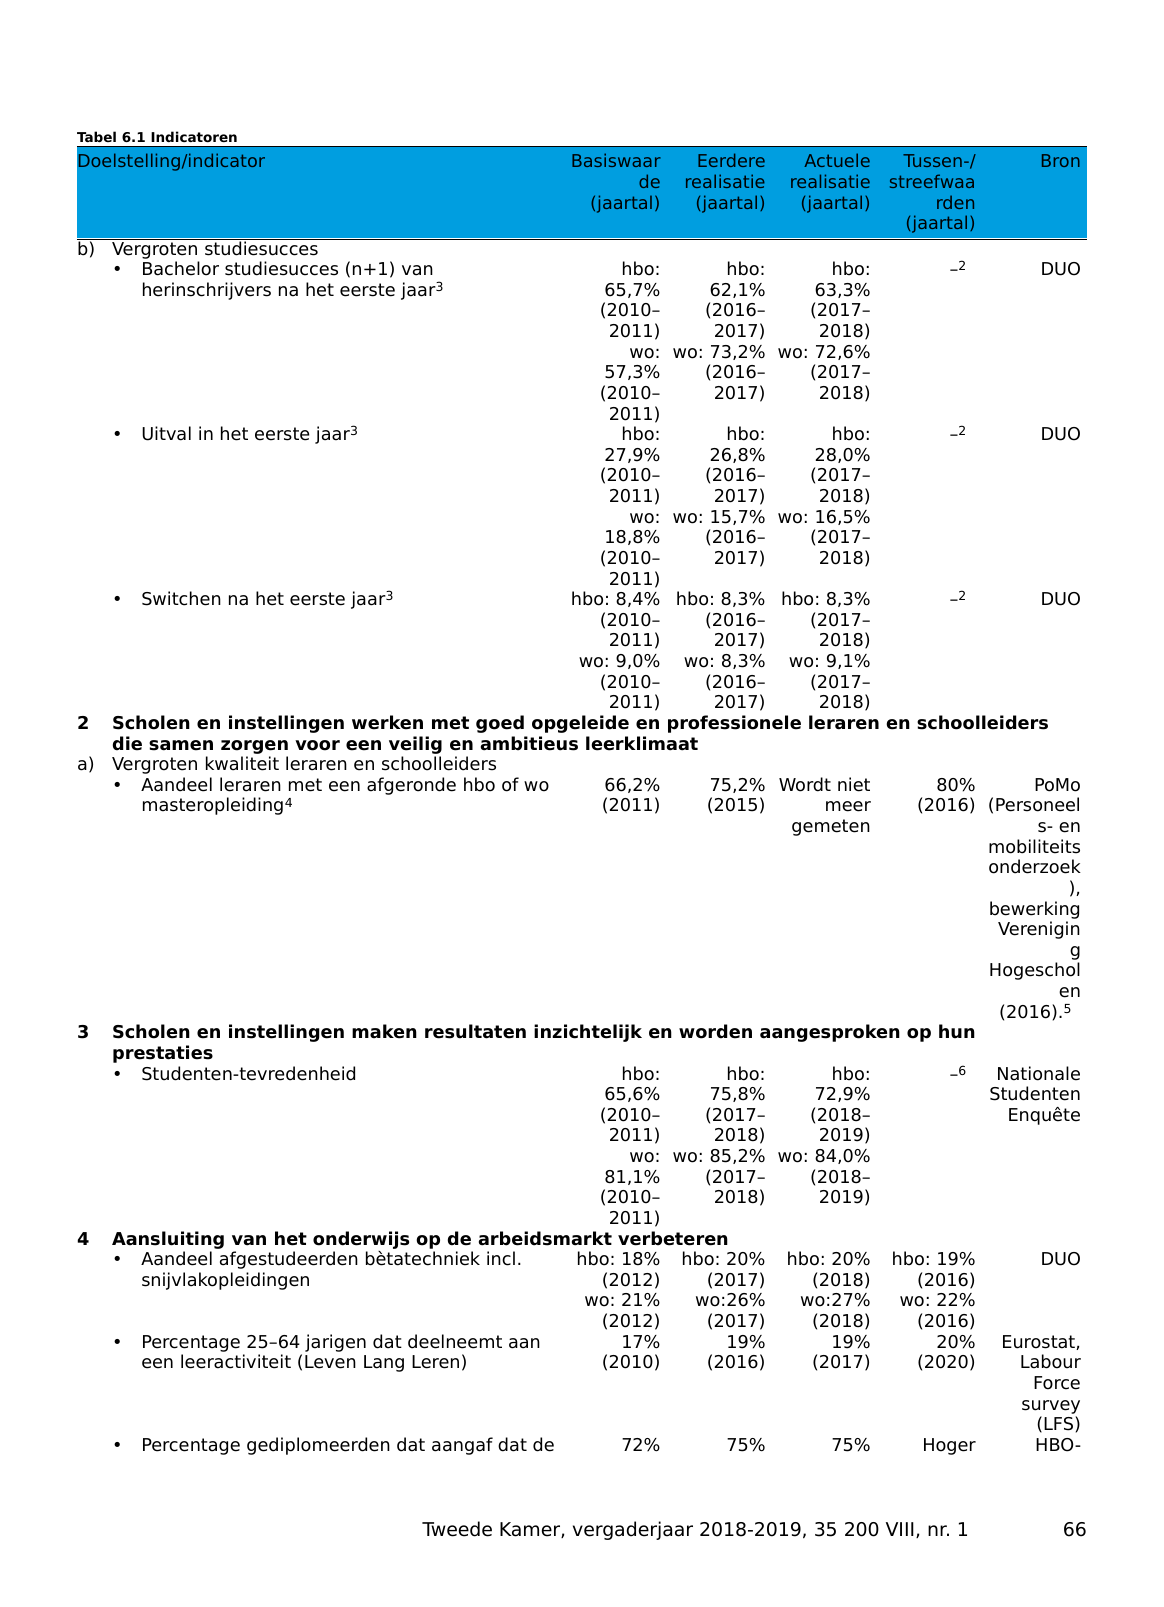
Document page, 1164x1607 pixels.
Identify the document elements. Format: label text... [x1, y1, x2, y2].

table_cell Switchen na het eerste jaar3 [135, 589, 561, 651]
table_cell hbo: 63,3% (2017–2018) [771, 259, 876, 342]
table_cell [77, 1064, 106, 1146]
table_cell –6 [876, 1064, 981, 1146]
table_cell Bachelor studiesucces (n+1) van herinschrijvers na het eerste jaar3 [135, 259, 561, 342]
table_cell DUO [981, 259, 1087, 342]
table_cell wo: 72,6% (2017–2018) [771, 342, 876, 424]
table_cell wo: 81,1% (2010–2011) [561, 1146, 666, 1228]
table_cell 19% (2017) [771, 1332, 876, 1435]
table_cell [77, 424, 106, 507]
table_cell [77, 1435, 106, 1455]
table_cell a) [77, 754, 106, 775]
table_cell b) [77, 240, 106, 259]
table_cell DUO [981, 424, 1087, 507]
table_cell Aandeel afgestudeerden bètatechniek incl. snijvlakopleidingen [135, 1249, 561, 1290]
table_cell DUO [981, 1249, 1087, 1290]
table_cell hbo: 20% (2017) [666, 1249, 771, 1290]
table_cell [561, 240, 666, 259]
table_cell Scholen en instellingen maken resultaten inzichtelijk en worden aangesproken op hun prestaties [106, 1022, 1087, 1063]
table_cell HBO- [981, 1435, 1087, 1455]
table_header Tabel 6.1 Indicatoren [77, 130, 1087, 146]
table_cell [106, 651, 135, 713]
table_cell [135, 1290, 561, 1332]
table_cell • [106, 424, 135, 507]
table_cell hbo: 8,3% (2016–2017) [666, 589, 771, 651]
table_cell [77, 589, 106, 651]
table_cell [135, 651, 561, 713]
table_cell 75% [666, 1435, 771, 1455]
table_cell 17% (2010) [561, 1332, 666, 1435]
table_cell hbo: 65,6% (2010–2011) [561, 1064, 666, 1146]
table_cell –2 [876, 259, 981, 342]
table_cell 66,2% (2011) [561, 775, 666, 1022]
table_cell hbo: 26,8% (2016–2017) [666, 424, 771, 507]
table_cell 75,2% (2015) [666, 775, 771, 1022]
table_cell [876, 1146, 981, 1228]
table_cell –2 [876, 424, 981, 507]
table_cell PoMo (Personeels- en mobiliteitsonderzoek), bewerking Vereniging Hogescholen (2016).5 [981, 775, 1087, 1022]
table_cell Hoger [876, 1435, 981, 1455]
table_cell [135, 507, 561, 589]
table_cell 80% (2016) [876, 775, 981, 1022]
table_cell 72% [561, 1435, 666, 1455]
table_cell hbo: 8,4% (2010–2011) [561, 589, 666, 651]
table_cell DUO [981, 589, 1087, 651]
table_cell wo: 16,5% (2017–2018) [771, 507, 876, 589]
table_cell wo: 84,0% (2018–2019) [771, 1146, 876, 1228]
table_cell wo: 9,0% (2010–2011) [561, 651, 666, 713]
table_cell Eerdere realisatie (jaartal) [666, 147, 771, 238]
table_cell hbo: 19% (2016) [876, 1249, 981, 1290]
table_cell –2 [876, 589, 981, 651]
table_cell [77, 259, 106, 342]
table_cell [106, 1146, 135, 1228]
table_cell • [106, 775, 135, 1022]
table_cell hbo: 8,3% (2017–2018) [771, 589, 876, 651]
table_cell [77, 651, 106, 713]
table_cell hbo: 72,9% (2018–2019) [771, 1064, 876, 1146]
table_cell [77, 342, 106, 424]
table_cell wo: 73,2% (2016–2017) [666, 342, 771, 424]
table_cell [77, 507, 106, 589]
table_cell • [106, 1249, 135, 1290]
table_cell Scholen en instellingen werken met goed opgeleide en professionele leraren en schoolleiders die samen zorgen voor een veilig en ambitieus leerklimaat [106, 713, 1087, 754]
table_cell hbo: 27,9% (2010–2011) [561, 424, 666, 507]
table_cell Eurostat, Labour Force survey (LFS) [981, 1332, 1087, 1435]
table_cell hbo: 28,0% (2017–2018) [771, 424, 876, 507]
table_cell [771, 754, 876, 775]
table_cell wo: 85,2% (2017–2018) [666, 1146, 771, 1228]
table_cell wo:27% (2018) [771, 1290, 876, 1332]
table_cell [981, 754, 1087, 775]
table_cell wo: 9,1% (2017–2018) [771, 651, 876, 713]
table_cell 20% (2020) [876, 1332, 981, 1435]
table_cell • [106, 1064, 135, 1146]
table_cell • [106, 1435, 135, 1455]
table_cell [981, 1290, 1087, 1332]
table_cell [876, 240, 981, 259]
table_cell Aansluiting van het onderwijs op de arbeidsmarkt verbeteren [106, 1229, 1087, 1249]
table_cell Nationale Studenten Enquête [981, 1064, 1087, 1146]
table_cell [981, 651, 1087, 713]
table_cell [876, 651, 981, 713]
table_cell 3 [77, 1022, 106, 1063]
table_cell [106, 1290, 135, 1332]
table_cell [876, 507, 981, 589]
table_cell [77, 775, 106, 1022]
table_cell • [106, 1332, 135, 1435]
table_cell 75% [771, 1435, 876, 1455]
table_cell wo: 18,8% (2010–2011) [561, 507, 666, 589]
table_cell Tussen-/streefwaarden (jaartal) [876, 147, 981, 238]
table_cell hbo: 18% (2012) [561, 1249, 666, 1290]
table_cell [135, 1146, 561, 1228]
table_cell Aandeel leraren met een afgeronde hbo of wo masteropleiding4 [135, 775, 561, 1022]
table_cell [77, 1146, 106, 1228]
table_cell Basiswaarde (jaartal) [561, 147, 666, 238]
table_cell hbo: 20% (2018) [771, 1249, 876, 1290]
table_cell Wordt niet meer gemeten [771, 775, 876, 1022]
table_cell Uitval in het eerste jaar3 [135, 424, 561, 507]
table_cell wo: 22% (2016) [876, 1290, 981, 1332]
table_cell Percentage gediplomeerden dat aangaf dat de [135, 1435, 561, 1455]
table_cell Doelstelling/indicator [77, 147, 561, 238]
table_cell [77, 1332, 106, 1435]
table_cell [106, 342, 135, 424]
table_cell [106, 507, 135, 589]
table_cell Actuele realisatie (jaartal) [771, 147, 876, 238]
table_cell Vergroten studiesucces [106, 240, 561, 259]
table_cell wo: 15,7% (2016–2017) [666, 507, 771, 589]
table_cell [771, 240, 876, 259]
table_cell wo: 21% (2012) [561, 1290, 666, 1332]
table_cell wo: 57,3% (2010–2011) [561, 342, 666, 424]
table_cell wo: 8,3% (2016–2017) [666, 651, 771, 713]
table_cell [876, 754, 981, 775]
table_cell • [106, 589, 135, 651]
table_cell [981, 1146, 1087, 1228]
table_cell [135, 342, 561, 424]
table_cell wo:26% (2017) [666, 1290, 771, 1332]
table_cell Vergroten kwaliteit leraren en schoolleiders [106, 754, 561, 775]
table_cell 19% (2016) [666, 1332, 771, 1435]
table_cell • [106, 259, 135, 342]
table_cell 4 [77, 1229, 106, 1249]
table_cell [981, 507, 1087, 589]
table_cell [666, 754, 771, 775]
table_cell 2 [77, 713, 106, 754]
table_cell Studenten-tevredenheid [135, 1064, 561, 1146]
table_cell Percentage 25–64 jarigen dat deelneemt aan een leeractiviteit (Leven Lang Leren) [135, 1332, 561, 1435]
table_cell [561, 754, 666, 775]
table_cell hbo: 75,8% (2017–2018) [666, 1064, 771, 1146]
table_cell [77, 1290, 106, 1332]
table_cell hbo: 62,1% (2016–2017) [666, 259, 771, 342]
table_cell hbo: 65,7% (2010–2011) [561, 259, 666, 342]
table_cell Bron [981, 147, 1087, 238]
table_cell [876, 342, 981, 424]
table_cell [666, 240, 771, 259]
table_cell [981, 240, 1087, 259]
table_cell [77, 1249, 106, 1290]
table_cell [981, 342, 1087, 424]
